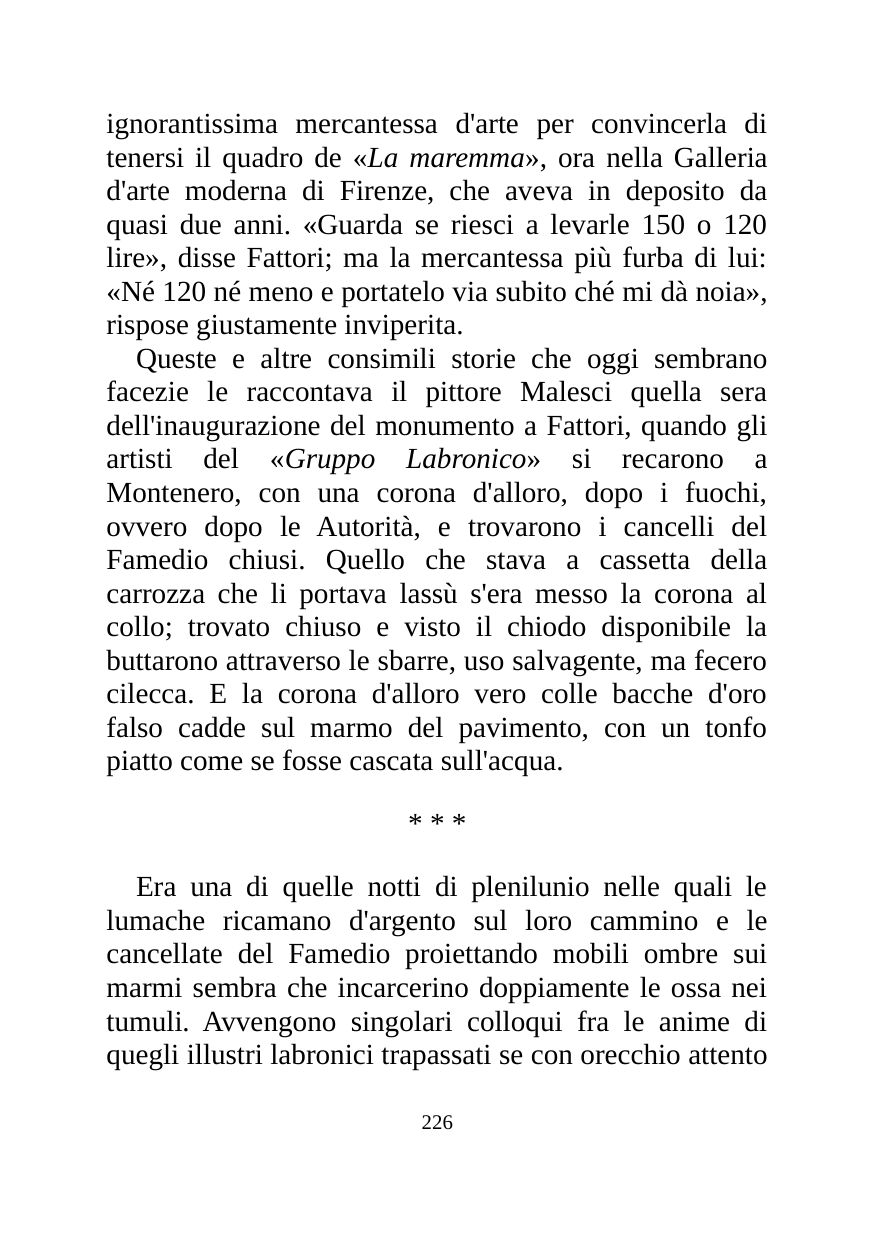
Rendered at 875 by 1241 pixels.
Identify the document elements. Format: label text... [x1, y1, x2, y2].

text * * * [106, 807, 768, 840]
text Queste e altre consimili storie che oggi sembrano facezie le raccontava il pittore Malesci quella sera dell'inaugurazione del monumento a Fattori, quando gli artisti del «Gruppo Labronico» si recarono a Montenero, con una corona d'alloro, dopo i fuochi, ovvero dopo le Autorità, e trovarono i cancelli del Famedio chiusi. Quello che stava a cassetta della carrozza che li portava lassù s'era messo la corona al collo; trovato chiuso e visto il chiodo disponibile la buttarono attraverso le sbarre, uso salvagente, ma fecero cilecca. E la corona d'alloro vero colle bacche d'oro falso cadde sul marmo del pavimento, con un tonfo piatto come se fosse cascata sull'acqua. [106, 341, 768, 777]
text ignorantissima mercantessa d'arte per convincerla di tenersi il quadro de «La maremma», ora nella Galleria d'arte moderna di Firenze, che aveva in deposito da quasi due anni. «Guarda se riesci a levarle 150 o 120 lire», disse Fattori; ma la mercantessa più furba di lui: «Né 120 né meno e portatelo via subito ché mi dà noia», rispose giustamente inviperita. [106, 106, 768, 341]
text Era una di quelle notti di plenilunio nelle quali le lumache ricamano d'argento sul loro cammino e le cancellate del Famedio proiettando mobili ombre sui marmi sembra che incarcerino doppiamente le ossa nei tumuli. Avvengono singolari colloqui fra le anime di quegli illustri labronici trapassati se con orecchio attento [106, 869, 768, 1071]
